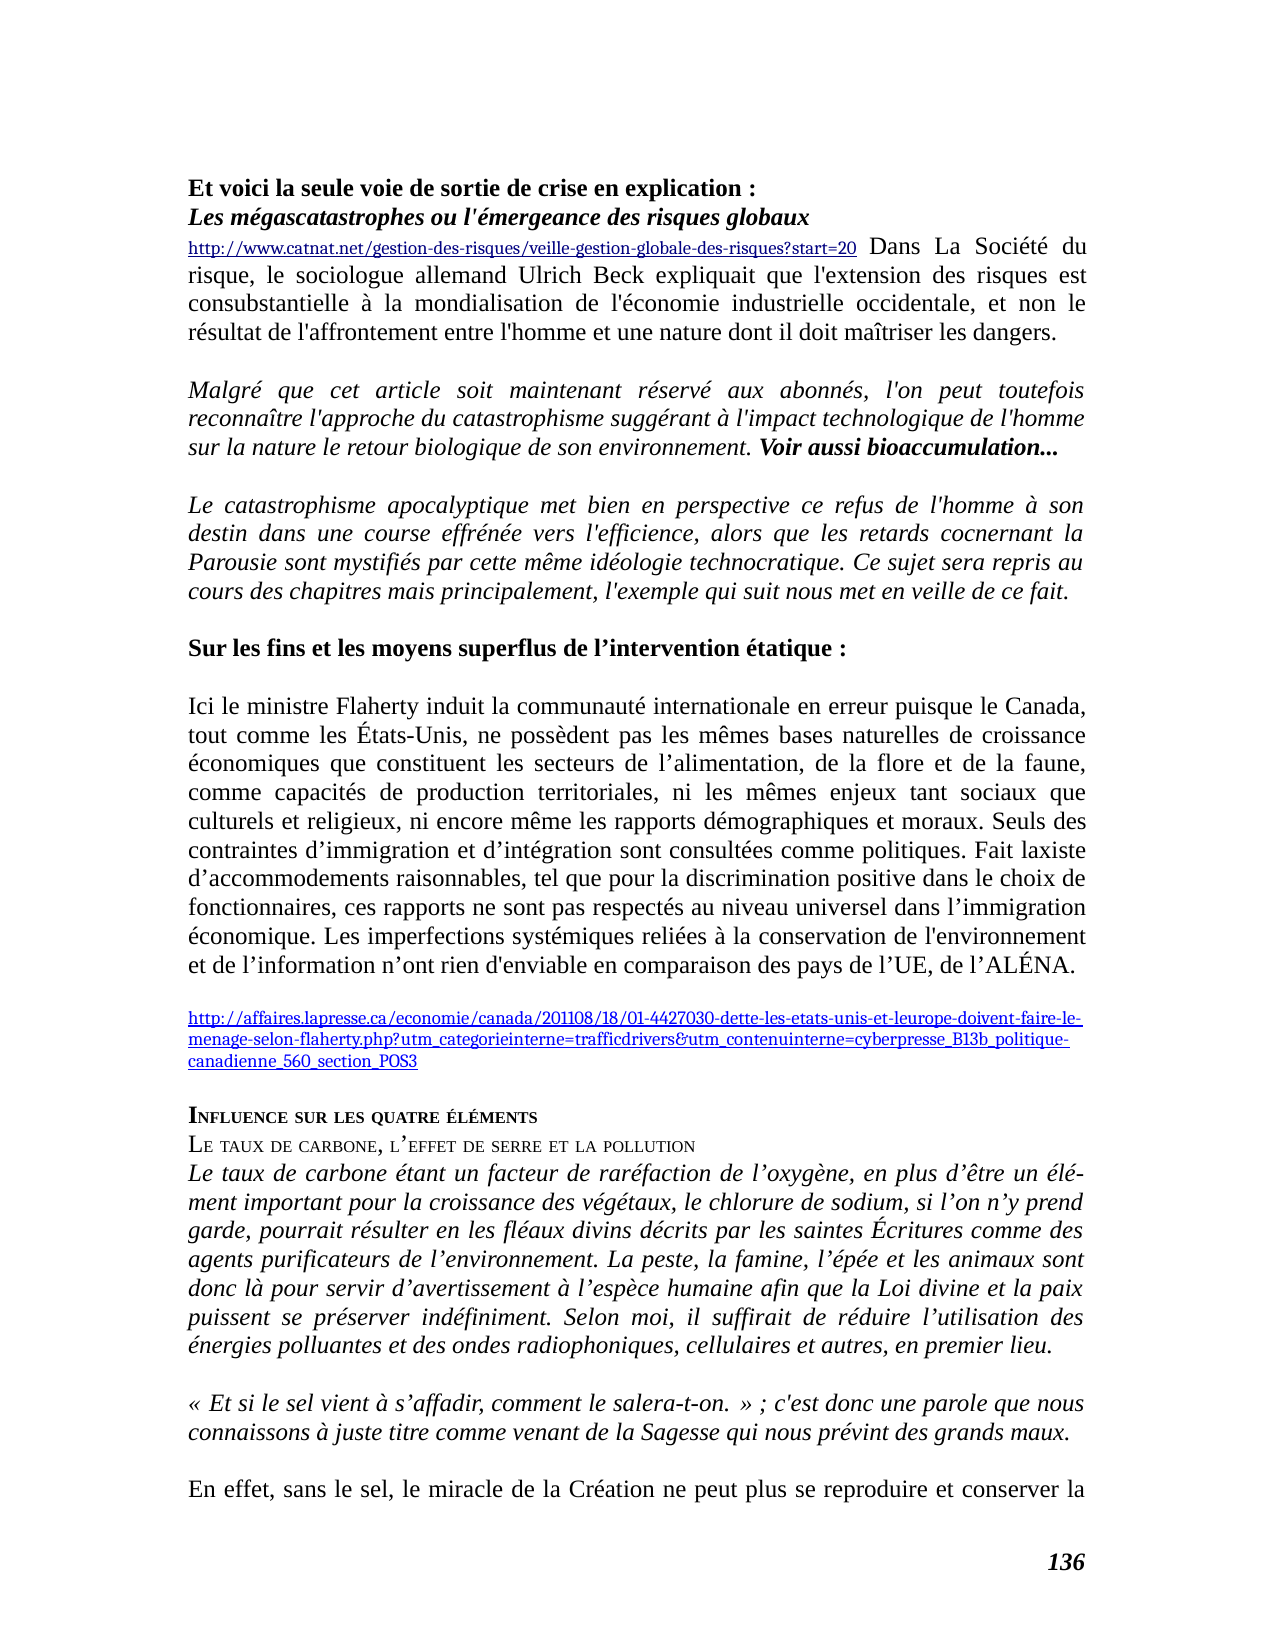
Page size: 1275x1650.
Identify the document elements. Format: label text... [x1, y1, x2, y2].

text Le taux de carbone, l’effet de serre et la pollution [188, 1129, 1087, 1158]
text Malgré que cet article soit maintenant réservé aux abonnés, l'on peut toutefois reconnaître l'approche du catastrophisme suggérant à l'impact technologique de l'homme sur la nature le retour biologique de son environnement. Voir aussi bioaccumulation... [188, 375, 1087, 461]
text Le taux de carbone étant un facteur de raréfaction de l’oxygène, en plus d’être un élé-ment important pour la croissance des végétaux, le chlorure de sodium, si l’on n’y prend garde, pourrait résulter en les fléaux divins décrits par les saintes Écritures comme des agents purificateurs de l’environnement. La peste, la famine, l’épée et les animaux sont donc là pour servir d’avertissement à l’espèce humaine afin que la Loi divine et la paix puissent se préserver indéfiniment. Selon moi, il suffirait de réduire l’utilisation des énergies polluantes et des ondes radiophoniques, cellulaires et autres, en premier lieu. [188, 1158, 1087, 1359]
text Sur les fins et les moyens superflus de l’intervention étatique : [188, 633, 1087, 662]
subtitle Et voici la seule voie de sortie de crise en explication : [188, 173, 1087, 202]
text En effet, sans le sel, le miracle de la Création ne peut plus se reproduire et conserver la [188, 1474, 1087, 1503]
text Le catastrophisme apocalyptique met bien en perspective ce refus de l'homme à son destin dans une course effrénée vers l'efficience, alors que les retards cocnernant la Parousie sont mystifiés par cette même idéologie technocratique. Ce sujet sera repris au cours des chapitres mais principalement, l'exemple qui suit nous met en veille de ce fait. [188, 490, 1087, 605]
text Les mégascatastrophes ou l'émergeance des risques globaux [188, 202, 1087, 231]
text Ici le ministre Flaherty induit la communauté internationale en erreur puisque le Canada, tout comme les États-Unis, ne possèdent pas les mêmes bases naturelles de croissance économiques que constituent les secteurs de l’alimentation, de la flore et de la faune, comme capacités de production territoriales, ni les mêmes enjeux tant sociaux que culturels et religieux, ni encore même les rapports démographiques et moraux. Seuls des contraintes d’immigration et d’intégration sont consultées comme politiques. Fait laxiste d’accommodements raisonnables, tel que pour la discrimination positive dans le choix de fonctionnaires, ces rapports ne sont pas respectés au niveau universel dans l’immigration économique. Les imperfections systémiques reliées à la conservation de l'environnement et de l’information n’ont rien d'enviable en comparaison des pays de l’UE, de l’ALÉNA. [188, 691, 1087, 978]
text Influence sur les quatre éléments [188, 1101, 1087, 1129]
text http://www.catnat.net/gestion-des-risques/veille-gestion-globale-des-risques?start=20 Dans La Société du risque, le sociologue allemand Ulrich Beck expliquait que l'extension des risques est consubstantielle à la mondialisation de l'économie industrielle occidentale, et non le résultat de l'affrontement entre l'homme et une nature dont il doit maîtriser les dangers. [188, 231, 1087, 346]
text « Et si le sel vient à s’affadir, comment le salera-t-on. » ; c'est donc une parole que nous connaissons à juste titre comme venant de la Sagesse qui nous prévint des grands maux. [188, 1388, 1087, 1446]
text http://affaires.lapresse.ca/economie/canada/201108/18/01-4427030-dette-les-etats-unis-et-leurope-doivent-faire-le-menage-selon-flaherty.php?utm_categorieinterne=trafficdrivers&utm_contenuinterne=cyberpresse_B13b_politique-canadienne_560_section_POS3 [188, 1007, 1087, 1072]
